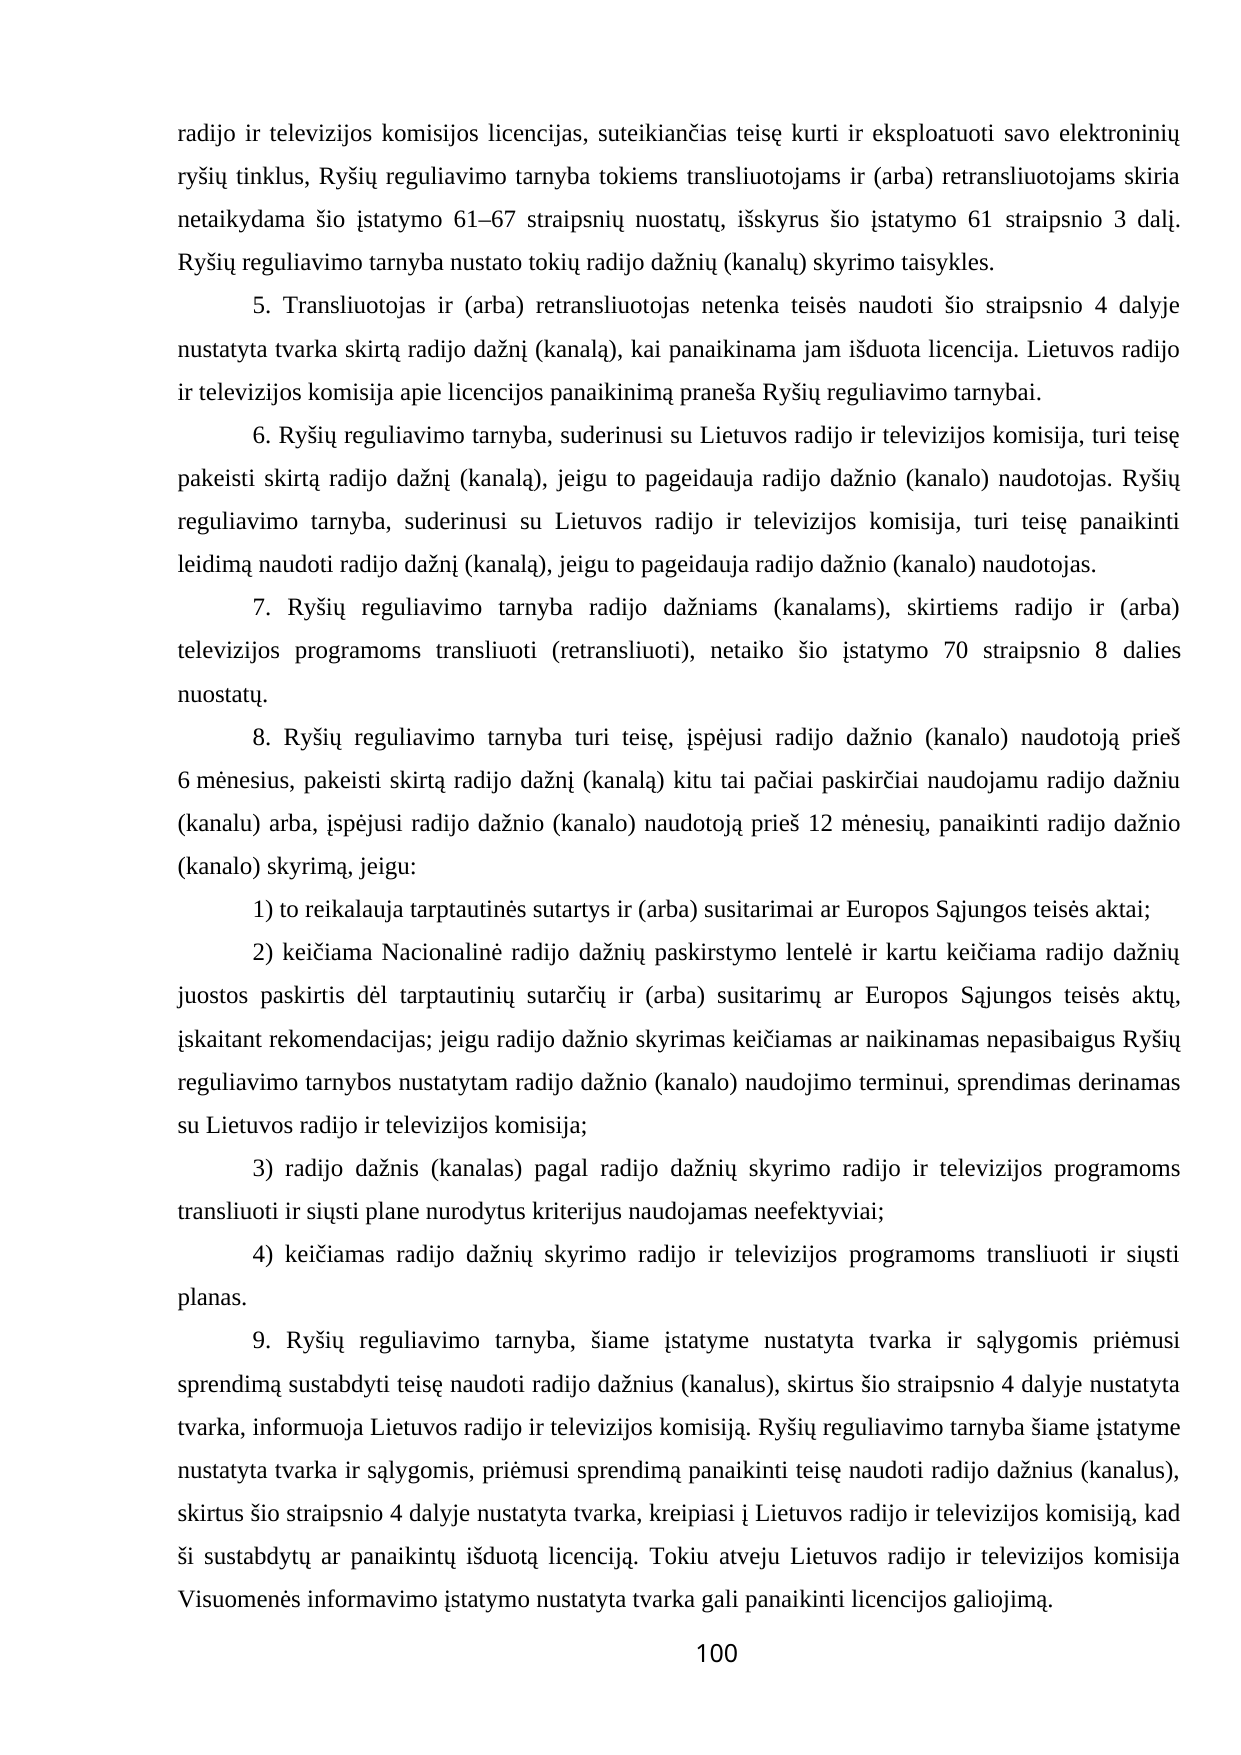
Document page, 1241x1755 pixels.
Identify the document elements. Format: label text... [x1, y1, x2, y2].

text 2) keičiama Nacionalinė radijo dažnių paskirstymo lentelė ir kartu keičiama radijo dažnių juostos paskirtis dėl tarptautinių sutarčių ir (arba) susitarimų ar Europos Sąjungos teisės aktų, įskaitant rekomendacijas; jeigu radijo dažnio skyrimas keičiamas ar naikinamas nepasibaigus Ryšių reguliavimo tarnybos nustatytam radijo dažnio (kanalo) naudojimo terminui, sprendimas derinamas su Lietuvos radijo ir televizijos komisija; [177, 937, 1181, 1139]
text 8. Ryšių reguliavimo tarnyba turi teisę, įspėjusi radijo dažnio (kanalo) naudotoją prieš 6 mėnesius, pakeisti skirtą radijo dažnį (kanalą) kitu tai pačiai paskirčiai naudojamu radijo dažniu (kanalu) arba, įspėjusi radijo dažnio (kanalo) naudotoją prieš 12 mėnesių, panaikinti radijo dažnio (kanalo) skyrimą, jeigu: [177, 722, 1181, 880]
text 1) to reikalauja tarptautinės sutartys ir (arba) susitarimai ar Europos Sąjungos teisės aktai; [177, 894, 1181, 923]
text 6. Ryšių reguliavimo tarnyba, suderinusi su Lietuvos radijo ir televizijos komisija, turi teisę pakeisti skirtą radijo dažnį (kanalą), jeigu to pageidauja radijo dažnio (kanalo) naudotojas. Ryšių reguliavimo tarnyba, suderinusi su Lietuvos radijo ir televizijos komisija, turi teisę panaikinti leidimą naudoti radijo dažnį (kanalą), jeigu to pageidauja radijo dažnio (kanalo) naudotojas. [177, 420, 1181, 578]
text 3) radijo dažnis (kanalas) pagal radijo dažnių skyrimo radijo ir televizijos programoms transliuoti ir siųsti plane nurodytus kriterijus naudojamas neefektyviai; [177, 1153, 1181, 1225]
text 4) keičiamas radijo dažnių skyrimo radijo ir televizijos programoms transliuoti ir siųsti planas. [177, 1239, 1181, 1311]
text 9. Ryšių reguliavimo tarnyba, šiame įstatyme nustatyta tvarka ir sąlygomis priėmusi sprendimą sustabdyti teisę naudoti radijo dažnius (kanalus), skirtus šio straipsnio 4 dalyje nustatyta tvarka, informuoja Lietuvos radijo ir televizijos komisiją. Ryšių reguliavimo tarnyba šiame įstatyme nustatyta tvarka ir sąlygomis, priėmusi sprendimą panaikinti teisę naudoti radijo dažnius (kanalus), skirtus šio straipsnio 4 dalyje nustatyta tvarka, kreipiasi į Lietuvos radijo ir televizijos komisiją, kad ši sustabdytų ar panaikintų išduotą licenciją. Tokiu atveju Lietuvos radijo ir televizijos komisija Visuomenės informavimo įstatymo nustatyta tvarka gali panaikinti licencijos galiojimą. [177, 1326, 1181, 1613]
text 5. Transliuotojas ir (arba) retransliuotojas netenka teisės naudoti šio straipsnio 4 dalyje nustatyta tvarka skirtą radijo dažnį (kanalą), kai panaikinama jam išduota licencija. Lietuvos radijo ir televizijos komisija apie licencijos panaikinimą praneša Ryšių reguliavimo tarnybai. [177, 291, 1181, 406]
text 7. Ryšių reguliavimo tarnyba radijo dažniams (kanalams), skirtiems radijo ir (arba) televizijos programoms transliuoti (retransliuoti), netaiko šio įstatymo 70 straipsnio 8 dalies nuostatų. [177, 592, 1181, 707]
text radijo ir televizijos komisijos licencijas, suteikiančias teisę kurti ir eksploatuoti savo elektroninių ryšių tinklus, Ryšių reguliavimo tarnyba tokiems transliuotojams ir (arba) retransliuotojams skiria netaikydama šio įstatymo 61–67 straipsnių nuostatų, išskyrus šio įstatymo 61 straipsnio 3 dalį. Ryšių reguliavimo tarnyba nustato tokių radijo dažnių (kanalų) skyrimo taisykles. [177, 118, 1181, 276]
